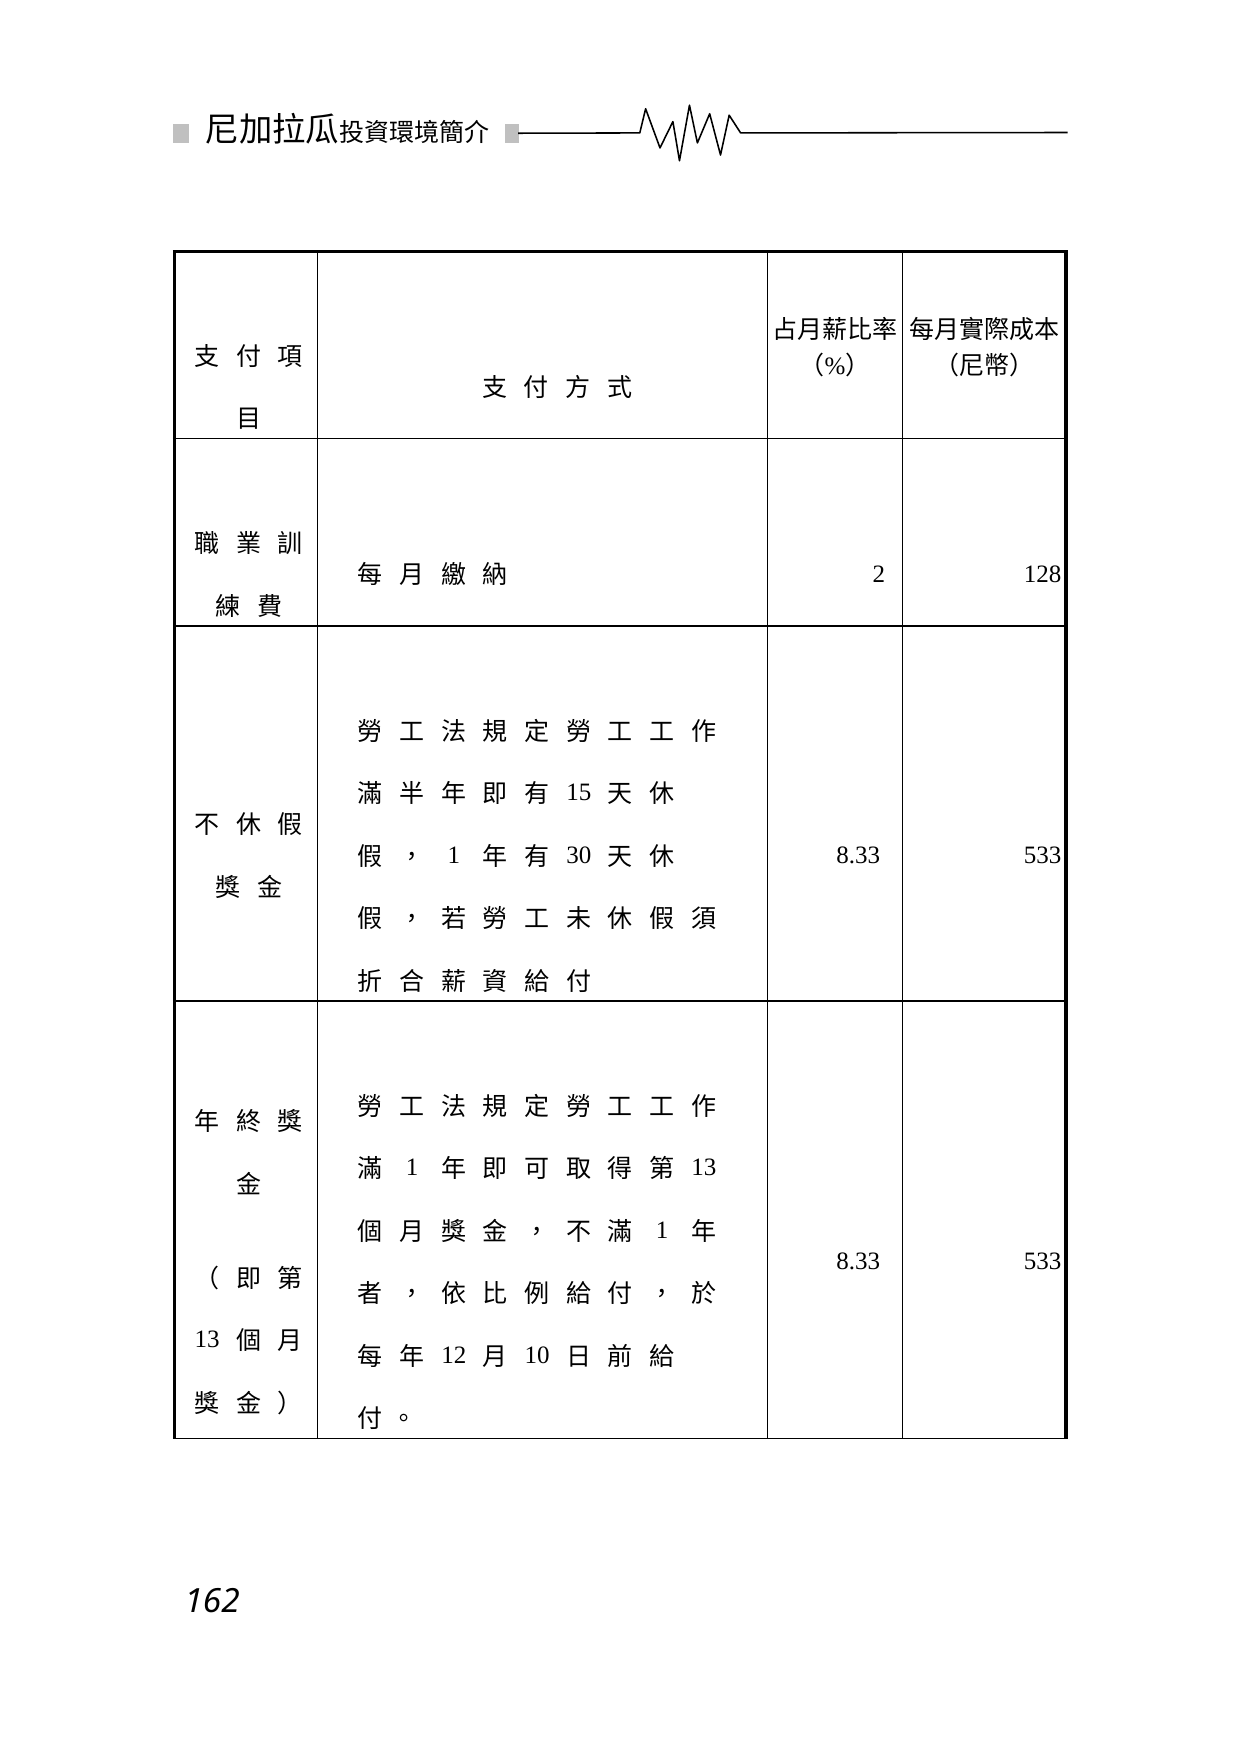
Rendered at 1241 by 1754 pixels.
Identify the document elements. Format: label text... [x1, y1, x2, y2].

table_header 支付方式 [318, 253, 767, 438]
table_cell 每月繳納 [318, 439, 767, 625]
table_header 支付項目 [176, 253, 317, 438]
table_cell 533 [903, 627, 1064, 1000]
table_cell 年終獎金 （即第13個月獎金） [176, 1002, 317, 1438]
table_cell 不休假獎金 [176, 627, 317, 1000]
table_cell 533 [903, 1002, 1064, 1438]
table_header 每月實際成本 （尼幣） [903, 253, 1064, 438]
table_cell 2 [768, 439, 902, 625]
table_cell 勞工法規定勞工工作滿半年即有15天休假，1年有30天休假，若勞工未休假須折合薪資給付 [318, 627, 767, 1000]
table_cell 勞工法規定勞工工作滿1年即可取得第13個月獎金，不滿1年者，依比例給付，於每年12月10日前給付。 [318, 1002, 767, 1438]
table_cell 128 [903, 439, 1064, 625]
table_header 占月薪比率（%） [768, 253, 902, 438]
table_cell 8.33 [768, 1002, 902, 1438]
table_cell 8.33 [768, 627, 902, 1000]
table_cell 職業訓練費 [176, 439, 317, 625]
